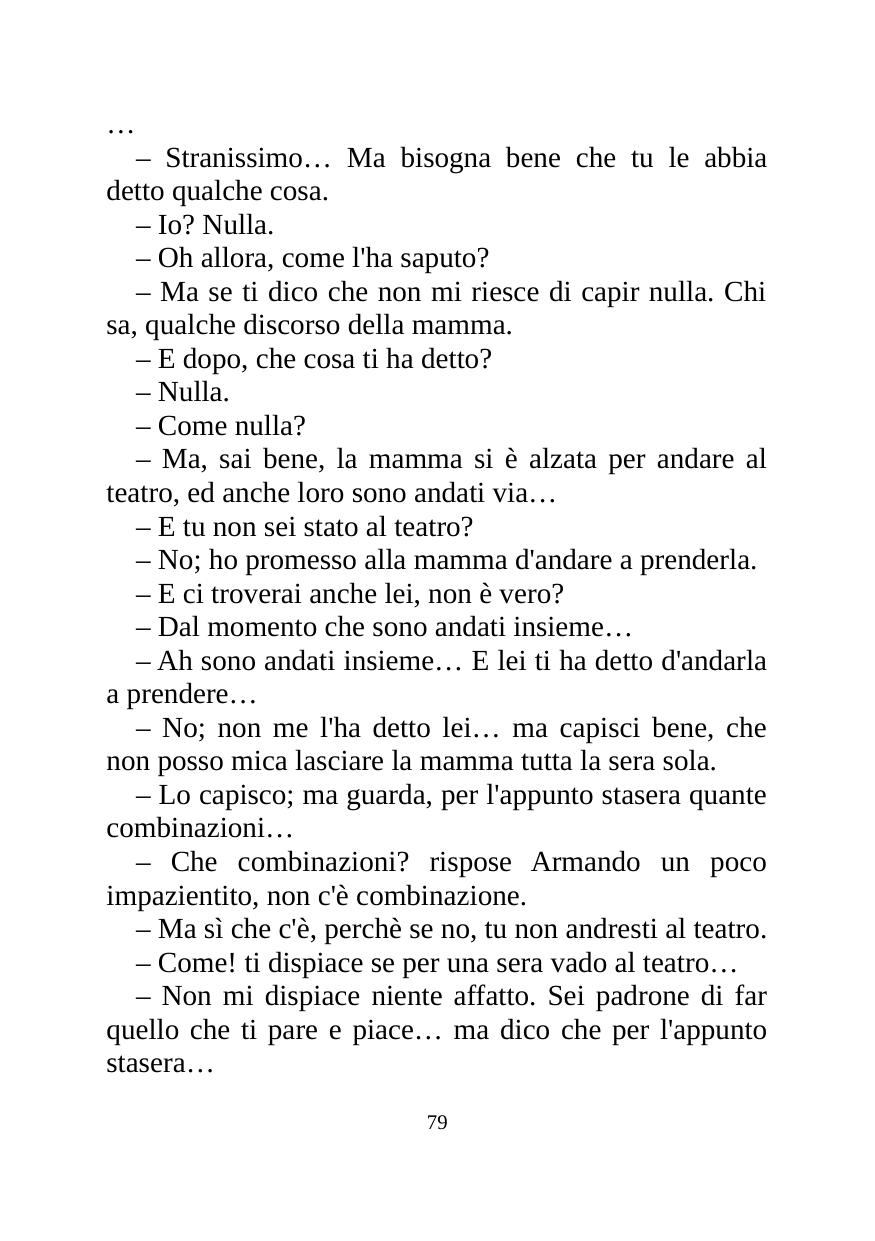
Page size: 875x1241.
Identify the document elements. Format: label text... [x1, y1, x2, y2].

text – Come! ti dispiace se per una sera vado al teatro… [106, 945, 768, 978]
text – Stranissimo… Ma bisogna bene che tu le abbia detto qualche cosa. [106, 140, 768, 207]
text … [106, 106, 768, 140]
text – Lo capisco; ma guarda, per l'appunto stasera quante combinazioni… [106, 777, 768, 844]
text – Nulla. [106, 374, 768, 408]
text – E tu non sei stato al teatro? [106, 509, 768, 542]
text – Ah sono andati insieme… E lei ti ha detto d'andarla a prendere… [106, 643, 768, 710]
text – E dopo, che cosa ti ha detto? [106, 341, 768, 374]
text – Che combinazioni? rispose Armando un poco impazientito, non c'è combinazione. [106, 844, 768, 911]
text – No; non me l'ha detto lei… ma capisci bene, che non posso mica lasciare la mamma tutta la sera sola. [106, 710, 768, 777]
text – Ma, sai bene, la mamma si è alzata per andare al teatro, ed anche loro sono andati via… [106, 442, 768, 509]
text – E ci troverai anche lei, non è vero? [106, 576, 768, 609]
text – Ma sì che c'è, perchè se no, tu non andresti al teatro. [106, 911, 768, 945]
text – No; ho promesso alla mamma d'andare a prenderla. [106, 542, 768, 576]
text – Io? Nulla. [106, 207, 768, 240]
text – Ma se ti dico che non mi riesce di capir nulla. Chi sa, qualche discorso della mamma. [106, 274, 768, 341]
text – Dal momento che sono andati insieme… [106, 609, 768, 643]
text – Non mi dispiace niente affatto. Sei padrone di far quello che ti pare e piace… ma dico che per l'appunto stasera… [106, 978, 768, 1079]
text – Come nulla? [106, 408, 768, 442]
text – Oh allora, come l'ha saputo? [106, 240, 768, 274]
